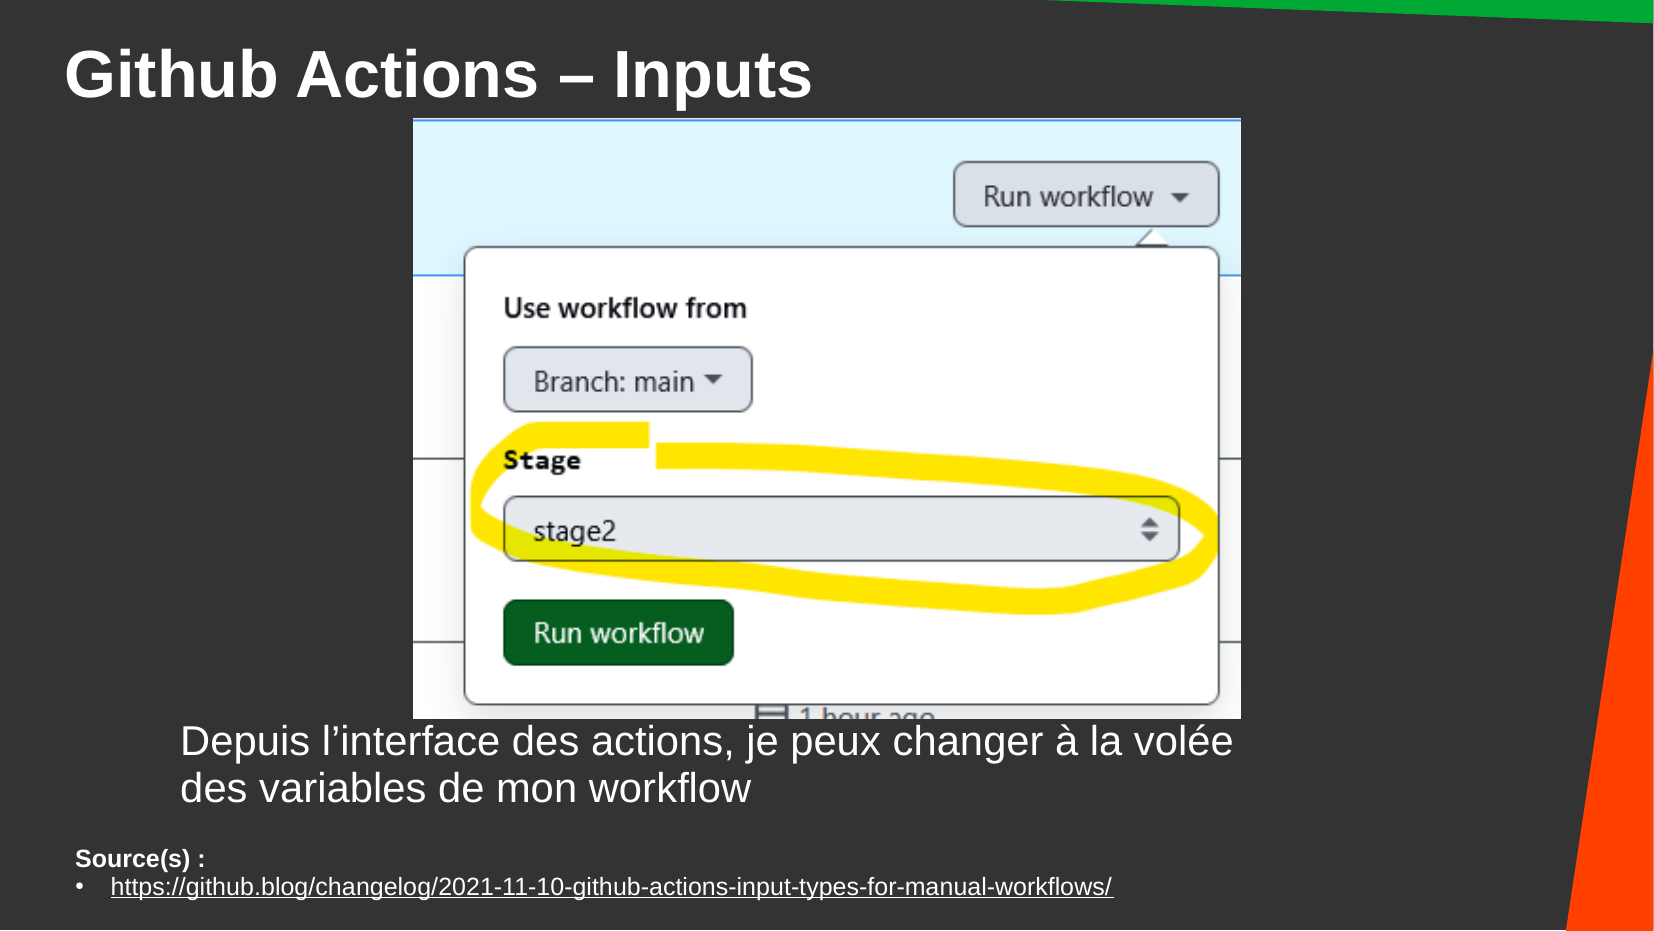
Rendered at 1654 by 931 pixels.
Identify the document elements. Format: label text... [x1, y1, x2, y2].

text_box Source(s) : https://github.blog/changelog/2021-11-10-github-actions-input-types-for-manual-workflows/ [60, 799, 1546, 909]
title Github Actions – Inputs [64, 37, 1577, 119]
picture [413, 118, 1241, 710]
text_box [1042, 0, 1654, 24]
text_box [1565, 345, 1654, 931]
text_box Depuis l’interface des actions, je peux changer à la volée des variables de mon workflow [165, 710, 1300, 819]
